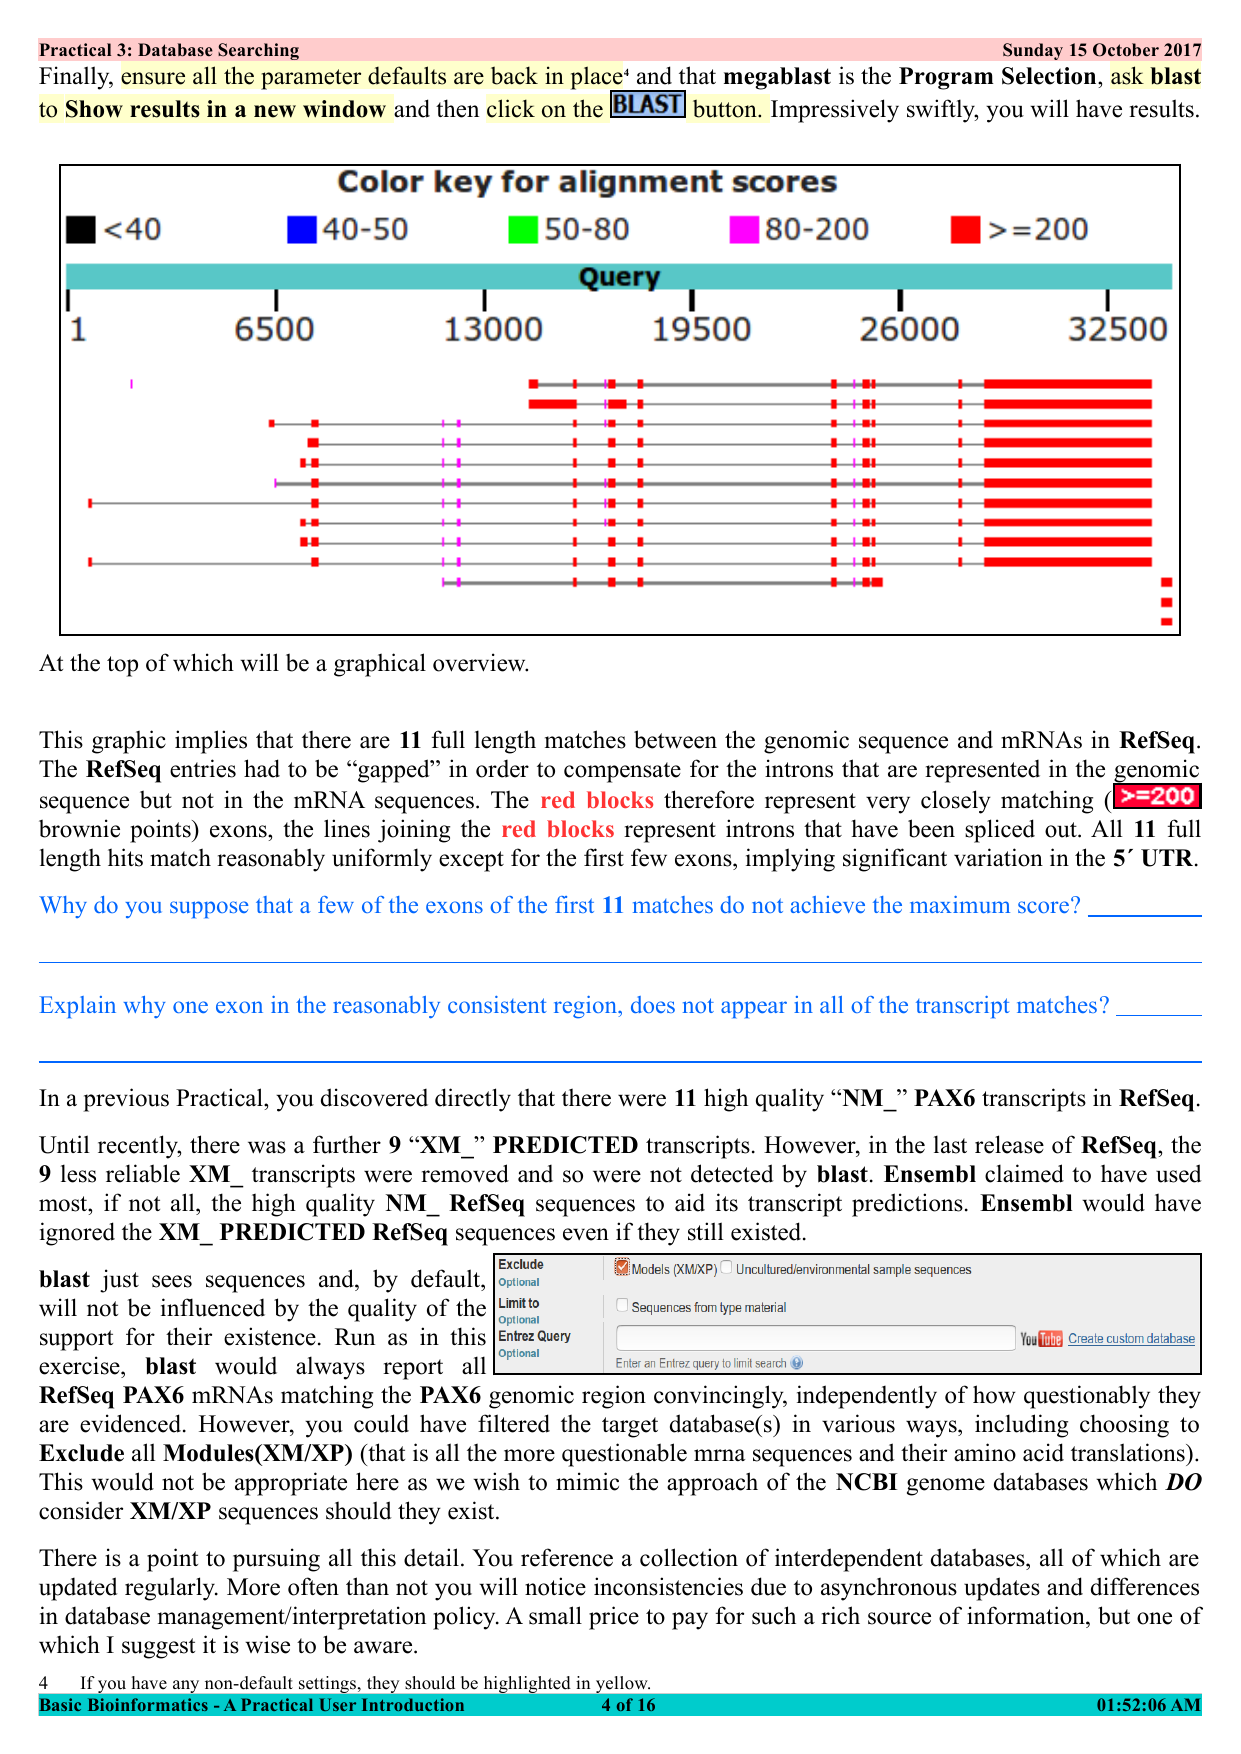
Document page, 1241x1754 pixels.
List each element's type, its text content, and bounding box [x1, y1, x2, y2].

picture [612, 92, 684, 116]
picture [495, 1255, 1200, 1373]
picture [1115, 785, 1199, 807]
text Finally, ensure all the parameter defaults are back in place and that megablast is the Program Selection, ask blast to Show results in a new window and then click on the button. Impressively swiftly, you will have results. At the top of which will be a graphical overview. [38, 61, 1202, 677]
picture [61, 166, 1179, 634]
text Why do you suppose that a few of the exons of the first 11 matches do not achieve the maximum score? [38, 890, 1202, 919]
text Explain why one exon in the reasonably consistent region, does not appear in all of the transcript matches? [38, 989, 1202, 1018]
text There is a point to pursuing all this detail. You reference a collection of interdependent databases, all of which are updated regularly. More often than not you will notice inconsistencies due to asynchronous updates and differences in database management/interpretation policy. A small price to pay for such a rich source of information, but one of which I suggest it is wise to be aware. [38, 1543, 1202, 1659]
text Until recently, there was a further 9 “XM_” PREDICTED transcripts. However, in the last release of RefSeq, the 9 less reliable XM_ transcripts were removed and so were not detected by blast. Ensembl claimed to have used most, if not all, the high quality NM_ RefSeq sequences to aid its transcript predictions. Ensembl would have ignored the XM_ PREDICTED RefSeq sequences even if they still existed. [38, 1130, 1202, 1246]
text blast just sees sequences and, by default, will not be influenced by the quality of the support for their existence. Run as in this exercise, blast would always report all RefSeq PAX6 mRNAs matching the PAX6 genomic region convincingly, independently of how questionably they are evidenced. However, you could have filtered the target database(s) in various ways, including choosing to Exclude all Modules(XM/XP) (that is all the more questionable mrna sequences and their amino acid translations). This would not be appropriate here as we wish to mimic the approach of the NCBI genome databases which DO consider XM/XP sequences should they exist. [38, 1264, 1202, 1525]
text If you have any non-default settings, they should be highlighted in yellow. [38, 1671, 1202, 1693]
text This graphic implies that there are 11 full length matches between the genomic sequence and mRNAs in RefSeq. The RefSeq entries had to be “gapped” in order to compensate for the introns that are represented in the genomic sequence but not in the mRNA sequences. The red blocks therefore represent very closely matching (brownie points) exons, the lines joining the red blocks represent introns that have been spliced out. All 11 full length hits match reasonably uniformly except for the first few exons, implying significant variation in the 5´ UTR. [38, 724, 1202, 872]
text In a previous Practical, you discovered directly that there were 11 high quality “NM_” PAX6 transcripts in RefSeq. [38, 1083, 1202, 1112]
